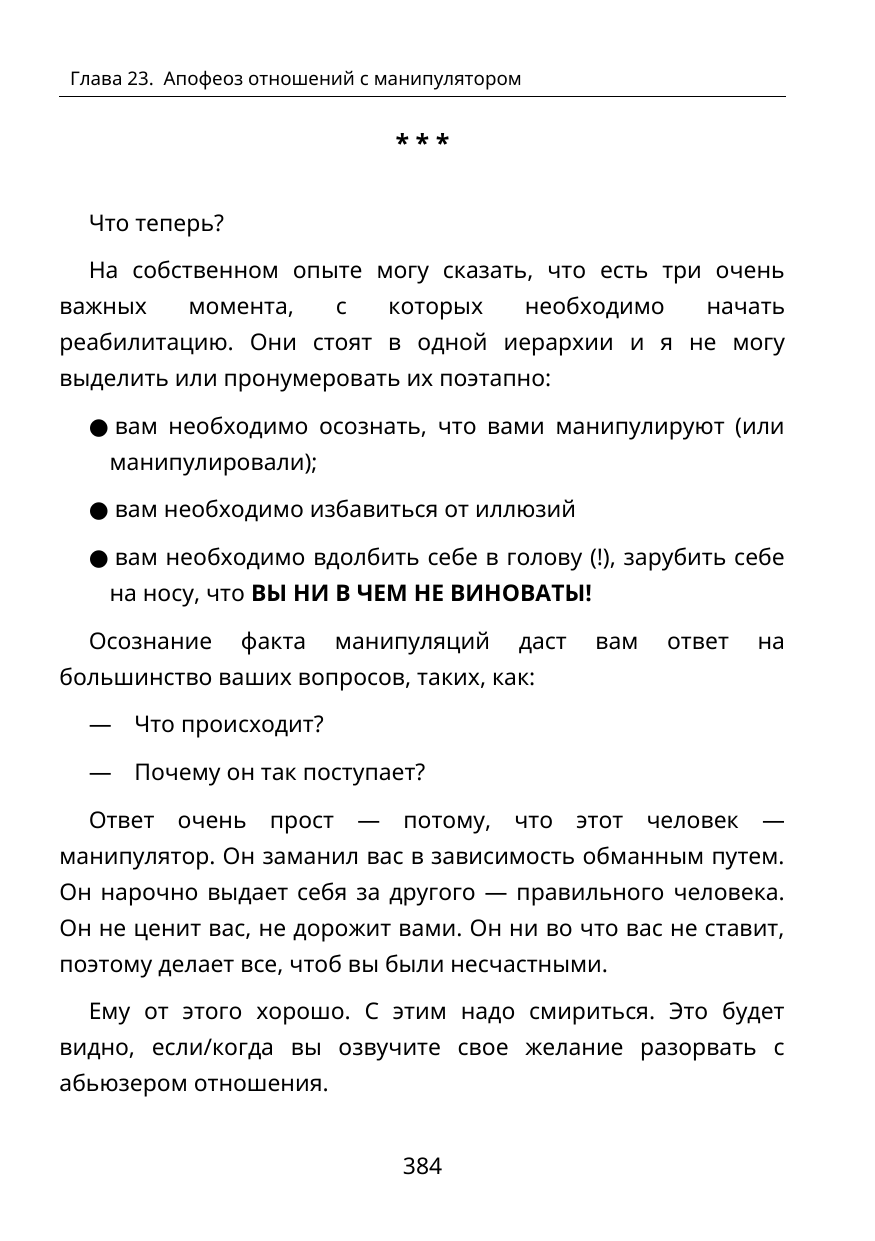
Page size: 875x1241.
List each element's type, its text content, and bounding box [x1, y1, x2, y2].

list вам необходимо вдолбить себе в голову (!), зарубить себе на носу, что ВЫ НИ В ЧЕМ НЕ ВИНОВАТЫ! [88, 541, 786, 608]
text Что теперь? [59, 207, 786, 238]
list вам необходимо осознать, что вами манипулируют (или манипулировали); [88, 410, 786, 477]
text На собственном опыте могу сказать, что есть три очень важных момента, с которых необходимо начать реабилитацию. Они стоят в одной иерархии и я не могу выделить или пронумеровать их поэтапно: [59, 254, 786, 393]
text Осознание факта манипуляций даст вам ответ на большинство ваших вопросов, таких, как: [59, 625, 786, 692]
subtitle * * * [59, 126, 786, 160]
text Ответ очень прост — потому, что этот человек — манипулятор. Он заманил вас в зависимость обманным путем. Он нарочно выдает себя за другого — правильного человека. Он не ценит вас, не дорожит вами. Он ни во что вас не ставит, поэтому делает все, чтоб вы были несчастными. [59, 804, 786, 979]
list Что происходит? [59, 708, 786, 740]
list вам необходимо избавиться от иллюзий [88, 493, 786, 525]
text Ему от этого хорошо. С этим надо смириться. Это будет видно, если/когда вы озвучите свое желание разорвать с абьюзером отношения. [59, 995, 786, 1098]
list Почему он так поступает? [59, 756, 786, 787]
